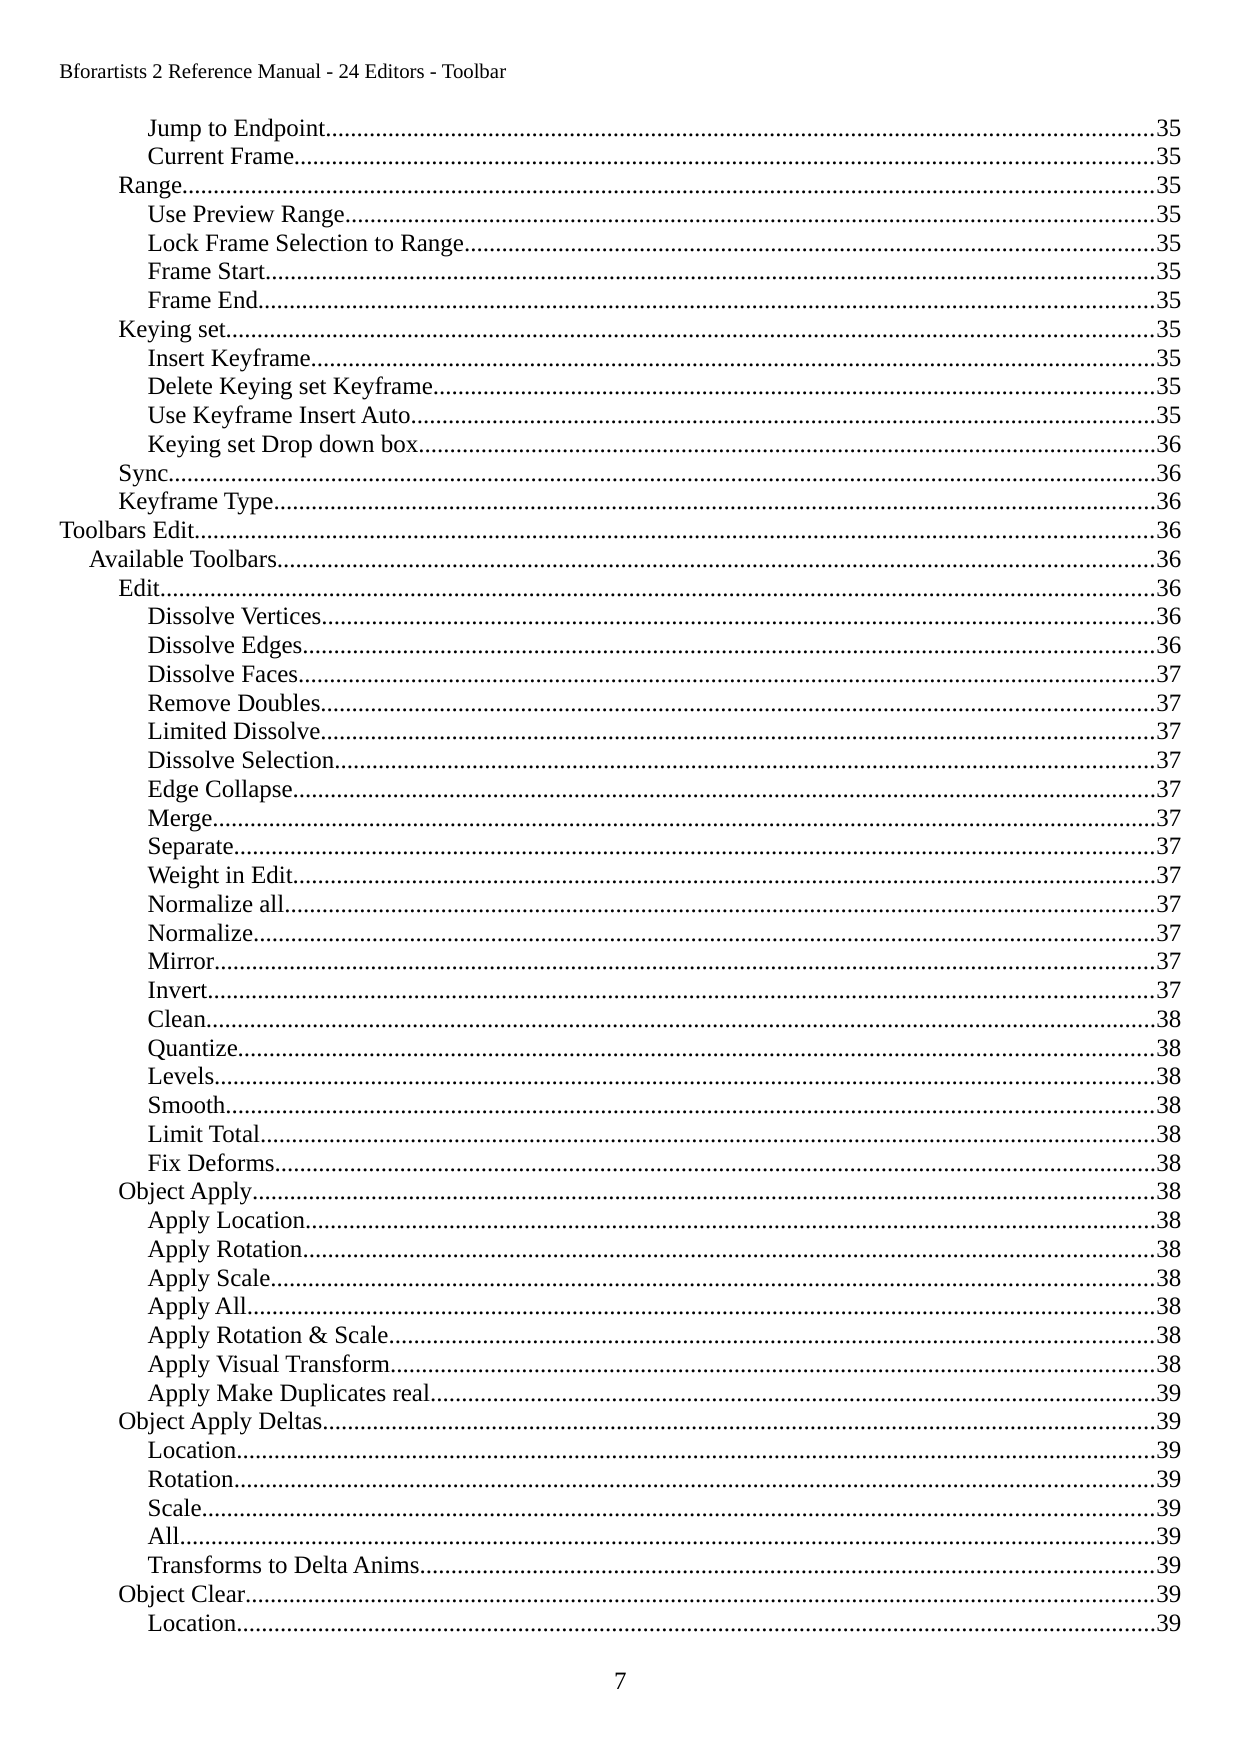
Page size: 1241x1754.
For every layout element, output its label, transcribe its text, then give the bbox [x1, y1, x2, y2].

text Apply Visual Transform 38 [147, 1349, 1181, 1378]
text Apply Scale 38 [147, 1263, 1181, 1291]
text Object Apply Deltas 39 [118, 1406, 1181, 1435]
text Normalize all 37 [147, 889, 1181, 918]
text Mirror 37 [147, 946, 1181, 975]
text All 39 [147, 1521, 1181, 1550]
text Edit 36 [118, 573, 1181, 601]
text Frame Start 35 [147, 256, 1181, 285]
text Remove Doubles 37 [147, 688, 1181, 716]
text Dissolve Edges 36 [147, 630, 1181, 659]
text Scale 39 [147, 1493, 1181, 1521]
text Toolbars Edit 36 [59, 515, 1181, 544]
text Dissolve Faces 37 [147, 659, 1181, 688]
text Apply All 38 [147, 1291, 1181, 1320]
text Object Clear 39 [118, 1579, 1181, 1608]
text Limited Dissolve 37 [147, 716, 1181, 745]
text Edge Collapse 37 [147, 774, 1181, 803]
text Insert Keyframe 35 [147, 343, 1181, 371]
text Dissolve Vertices 36 [147, 601, 1181, 630]
text Jump to Endpoint 35 [147, 113, 1181, 141]
text Separate 37 [147, 831, 1181, 860]
text Delete Keying set Keyframe 35 [147, 371, 1181, 400]
text Object Apply 38 [118, 1176, 1181, 1205]
text Apply Rotation 38 [147, 1234, 1181, 1263]
text Levels 38 [147, 1061, 1181, 1090]
text Use Preview Range 35 [147, 199, 1181, 228]
text Apply Make Duplicates real 39 [147, 1378, 1181, 1406]
text Location 39 [147, 1435, 1181, 1464]
text Current Frame 35 [147, 141, 1181, 170]
text Keying set Drop down box 36 [147, 429, 1181, 458]
text Range 35 [118, 170, 1181, 199]
text Weight in Edit 37 [147, 860, 1181, 889]
text Keyframe Type 36 [118, 486, 1181, 515]
text Rotation 39 [147, 1464, 1181, 1493]
text Limit Total 38 [147, 1119, 1181, 1148]
text Keying set 35 [118, 314, 1181, 343]
text Invert 37 [147, 975, 1181, 1004]
text Merge 37 [147, 803, 1181, 831]
text Frame End 35 [147, 285, 1181, 314]
text Transforms to Delta Anims 39 [147, 1550, 1181, 1579]
text Normalize 37 [147, 918, 1181, 946]
text Fix Deforms 38 [147, 1148, 1181, 1176]
text Apply Location 38 [147, 1205, 1181, 1234]
text Available Toolbars 36 [88, 544, 1181, 573]
text Use Keyframe Insert Auto 35 [147, 400, 1181, 429]
text Clean 38 [147, 1004, 1181, 1033]
text Sync 36 [118, 458, 1181, 486]
text Dissolve Selection 37 [147, 745, 1181, 774]
text Smooth 38 [147, 1090, 1181, 1119]
text Quantize 38 [147, 1033, 1181, 1061]
text Lock Frame Selection to Range 35 [147, 228, 1181, 256]
text Apply Rotation & Scale 38 [147, 1320, 1181, 1349]
text Location 39 [147, 1608, 1181, 1636]
